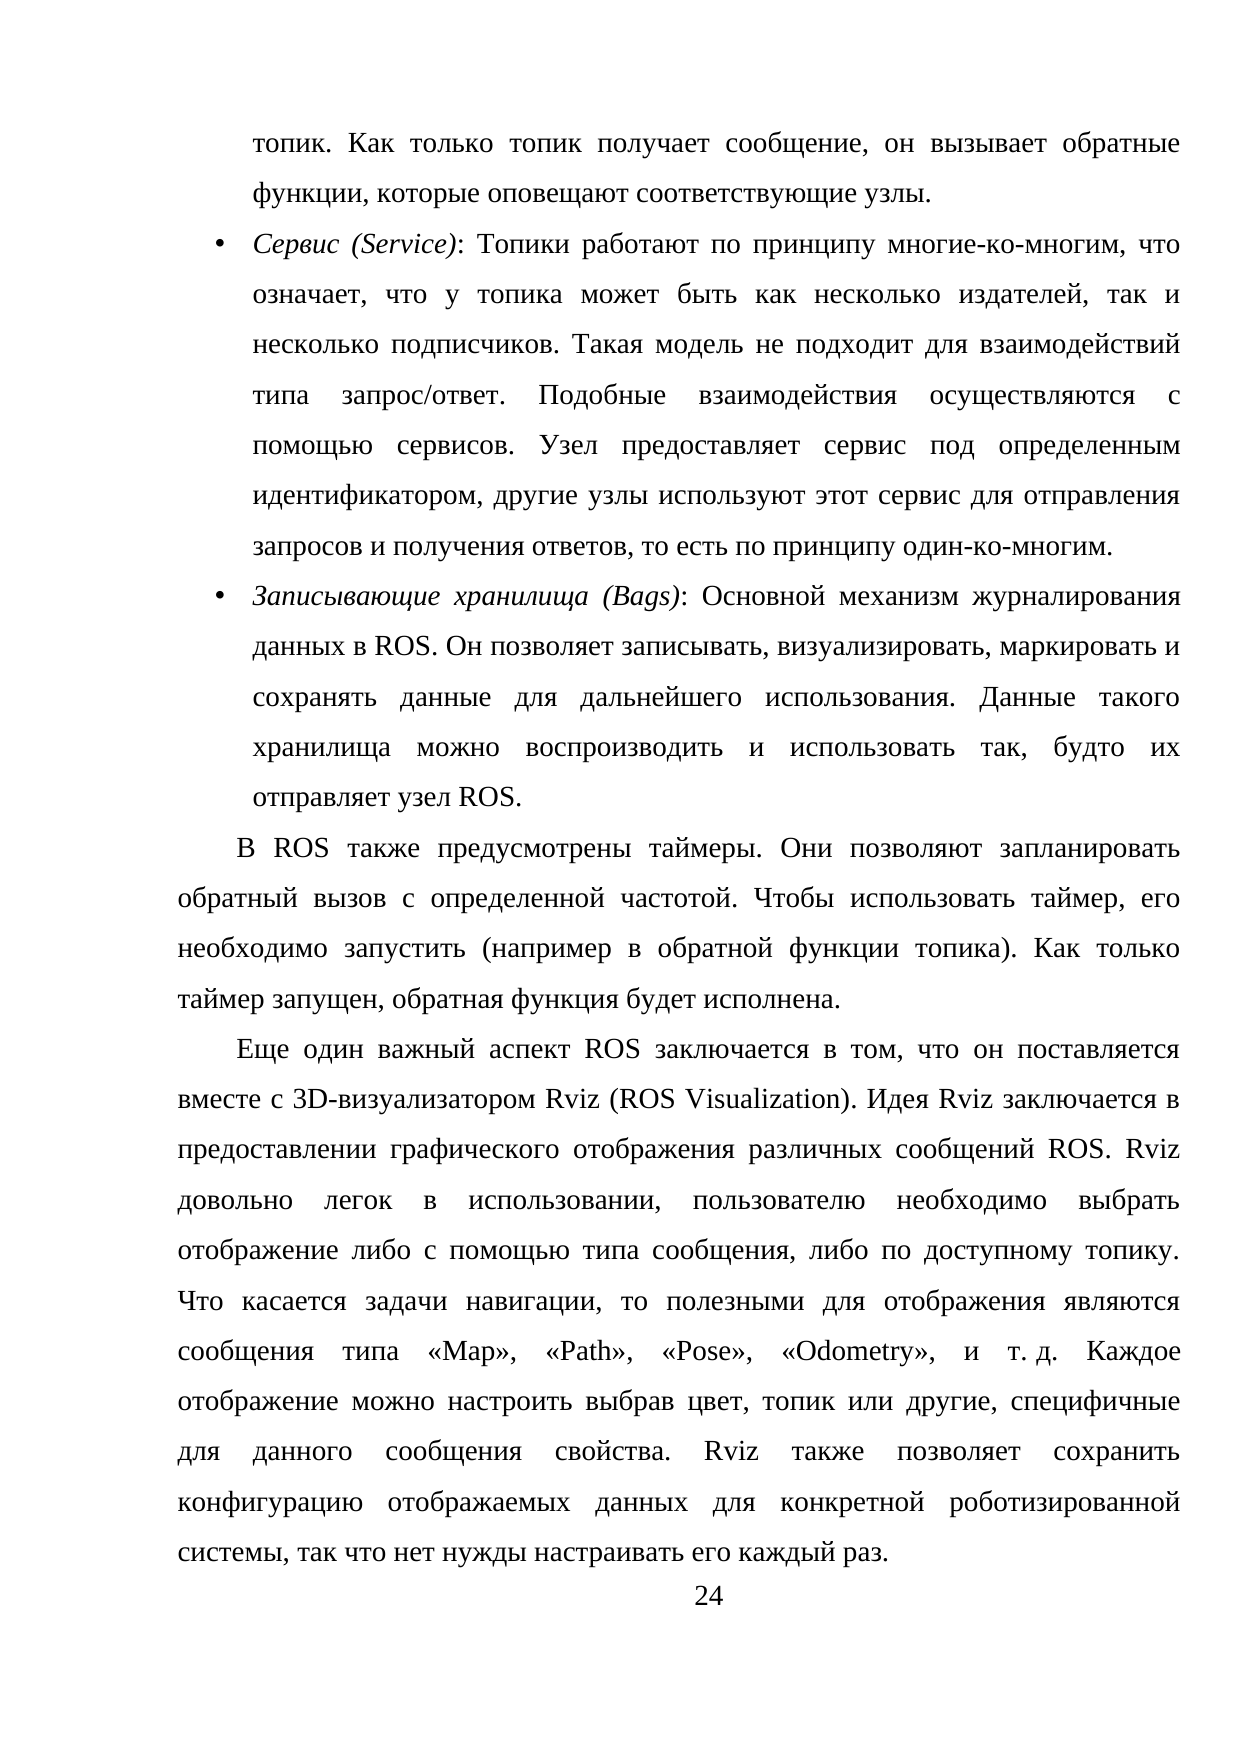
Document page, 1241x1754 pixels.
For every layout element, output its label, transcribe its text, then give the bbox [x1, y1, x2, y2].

text Еще один важный аспект ROS заключается в том, что он поставляется вместе с 3D-визуализатором Rviz (ROS Visualization). Идея Rviz заключается в предоставлении графического отображения различных сообщений ROS. Rviz довольно легок в использовании, пользователю необходимо выбрать отображение либо с помощью типа сообщения, либо по доступному топику. Что касается задачи навигации, то полезными для отображения являются сообщения типа «Map», «Path», «Pose», «Odometry», и т. д. Каждое отображение можно настроить выбрав цвет, топик или другие, специфичные для данного сообщения свойства. Rviz также позволяет сохранить конфигурацию отображаемых данных для конкретной роботизированной системы, так что нет нужды настраивать его каждый раз. [177, 1031, 1181, 1568]
list Сервис (Service): Топики работают по принципу многие-ко-многим, что означает, что у топика может быть как несколько издателей, так и несколько подписчиков. Такая модель не подходит для взаимодействий типа запрос/ответ. Подобные взаимодействия осуществляются с помощью сервисов. Узел предоставляет сервис под определенным идентификатором, другие узлы используют этот сервис для отправления запросов и получения ответов, то есть по принципу один-ко-многим. [215, 226, 1181, 561]
list Записывающие хранилища (Bags): Основной механизм журналирования данных в ROS. Он позволяет записывать, визуализировать, маркировать и сохранять данные для дальнейшего использования. Данные такого хранилища можно воспроизводить и использовать так, будто их отправляет узел ROS. [215, 578, 1181, 813]
text В ROS также предусмотрены таймеры. Они позволяют запланировать обратный вызов с определенной частотой. Чтобы использовать таймер, его необходимо запустить (например в обратной функции топика). Как только таймер запущен, обратная функция будет исполнена. [177, 830, 1181, 1014]
list топик. Как только топик получает сообщение, он вызывает обратные функции, которые оповещают соответствующие узлы. [215, 125, 1181, 209]
